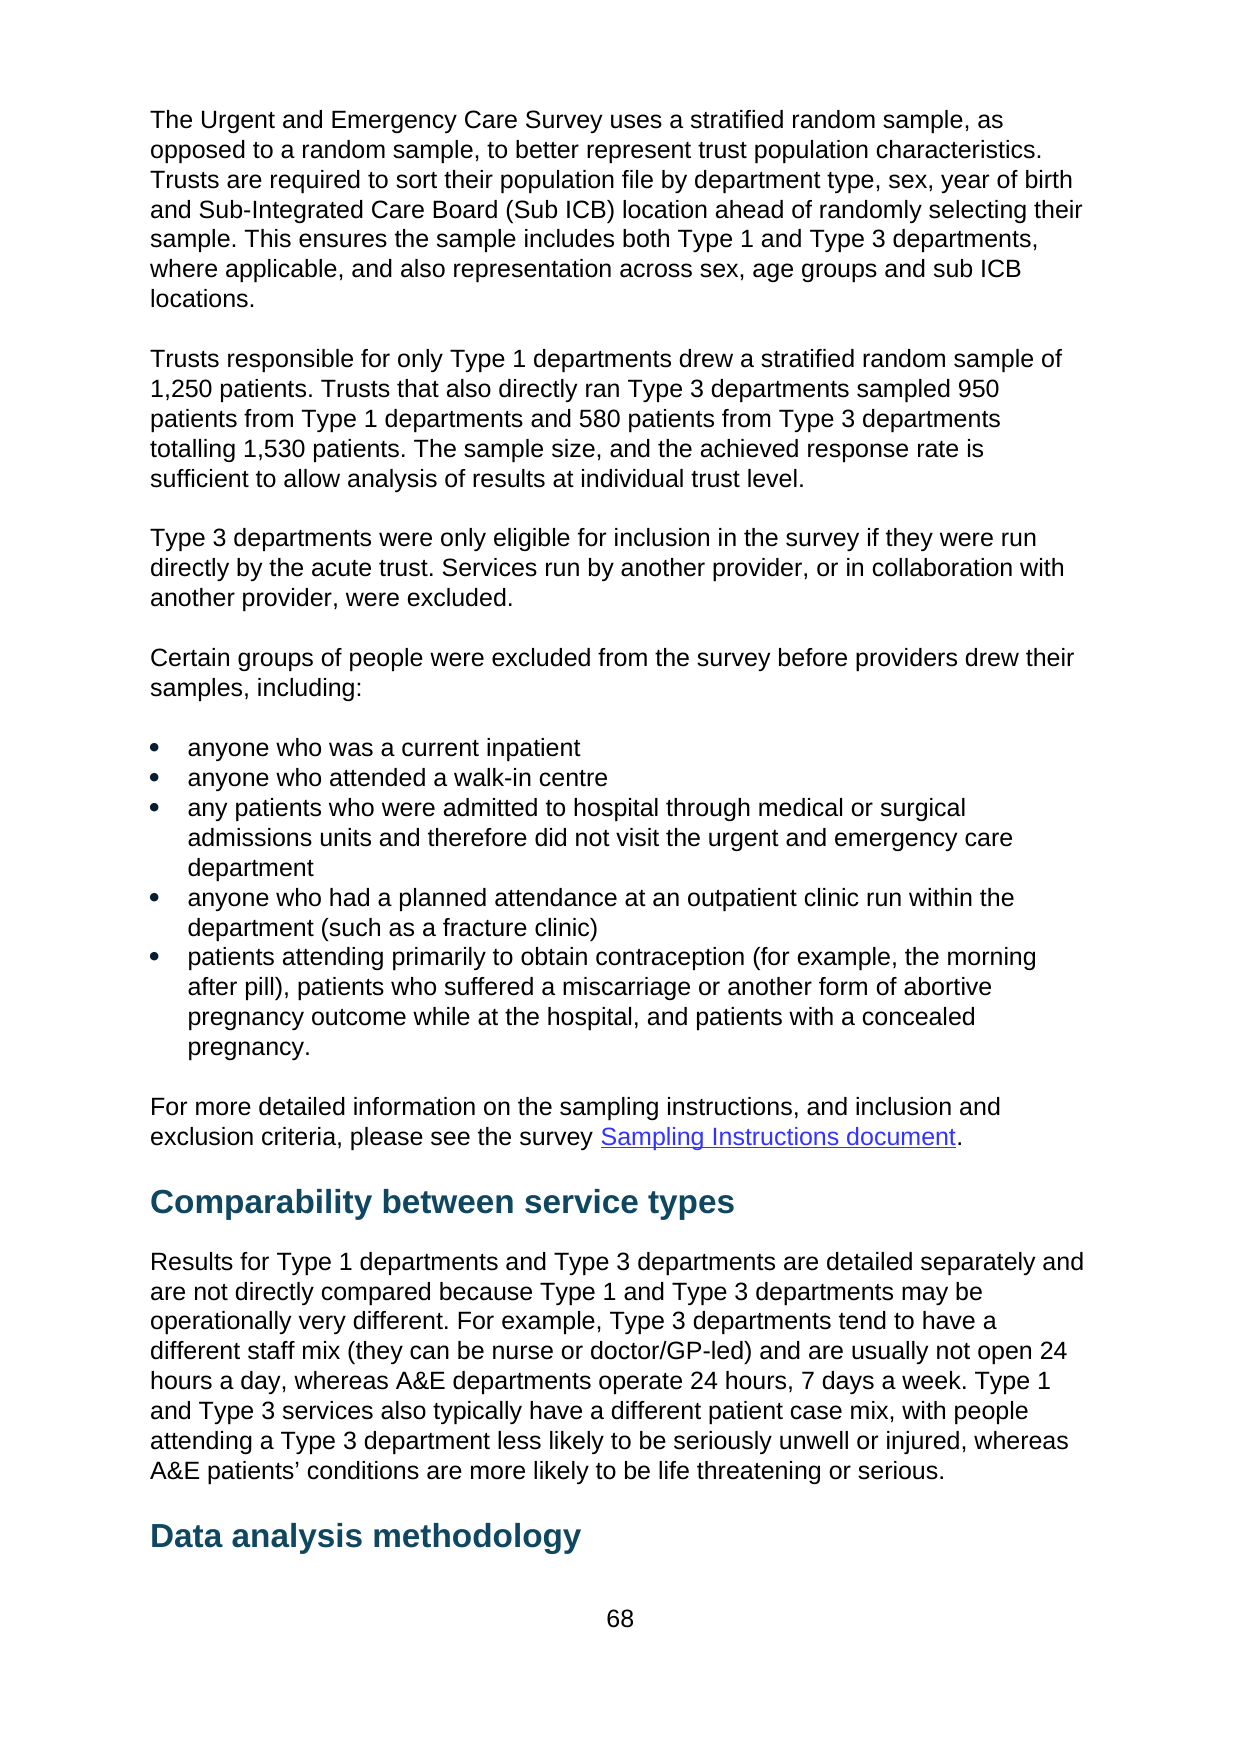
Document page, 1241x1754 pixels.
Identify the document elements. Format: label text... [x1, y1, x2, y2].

text The Urgent and Emergency Care Survey uses a stratified random sample, as opposed to a random sample, to better represent trust population characteristics. Trusts are required to sort their population file by department type, sex, year of birth and Sub-Integrated Care Board (Sub ICB) location ahead of randomly selecting their sample. This ensures the sample includes both Type 1 and Type 3 departments, where applicable, and also representation across sex, age groups and sub ICB locations. [150, 105, 1090, 313]
list anyone who was a current inpatient [150, 733, 1090, 762]
text Type 3 departments were only eligible for inclusion in the survey if they were run directly by the acute trust. Services run by another provider, or in collaboration with another provider, were excluded. [150, 523, 1090, 612]
text Results for Type 1 departments and Type 3 departments are detailed separately and are not directly compared because Type 1 and Type 3 departments may be operationally very different. For example, Type 3 departments tend to have a different staff mix (they can be nurse or doctor/GP-led) and are usually not open 24 hours a day, whereas A&E departments operate 24 hours, 7 days a week. Type 1 and Type 3 services also typically have a different patient case mix, with people attending a Type 3 department less likely to be seriously unwell or injured, whereas A&E patients’ conditions are more likely to be life threatening or serious. [150, 1247, 1090, 1484]
text For more detailed information on the sampling instructions, and inclusion and exclusion criteria, please see the survey Sampling Instructions document. [150, 1092, 1090, 1151]
list anyone who attended a walk-in centre [150, 763, 1090, 792]
subtitle Comparability between service types [150, 1182, 1090, 1220]
text Certain groups of people were excluded from the survey before providers drew their samples, including: [150, 643, 1090, 702]
list anyone who had a planned attendance at an outpatient clinic run within the department (such as a fracture clinic) [150, 882, 1090, 941]
subtitle Data analysis methodology [150, 1516, 1090, 1554]
text Trusts responsible for only Type 1 departments drew a stratified random sample of 1,250 patients. Trusts that also directly ran Type 3 departments sampled 950 patients from Type 1 departments and 580 patients from Type 3 departments totalling 1,530 patients. The sample size, and the achieved response rate is sufficient to allow analysis of results at individual trust level. [150, 344, 1090, 492]
list patients attending primarily to obtain contraception (for example, the morning after pill), patients who suffered a miscarriage or another form of abortive pregnancy outcome while at the hospital, and patients with a concealed pregnancy. [150, 942, 1090, 1061]
list any patients who were admitted to hospital through medical or surgical admissions units and therefore did not visit the urgent and emergency care department [150, 793, 1090, 881]
